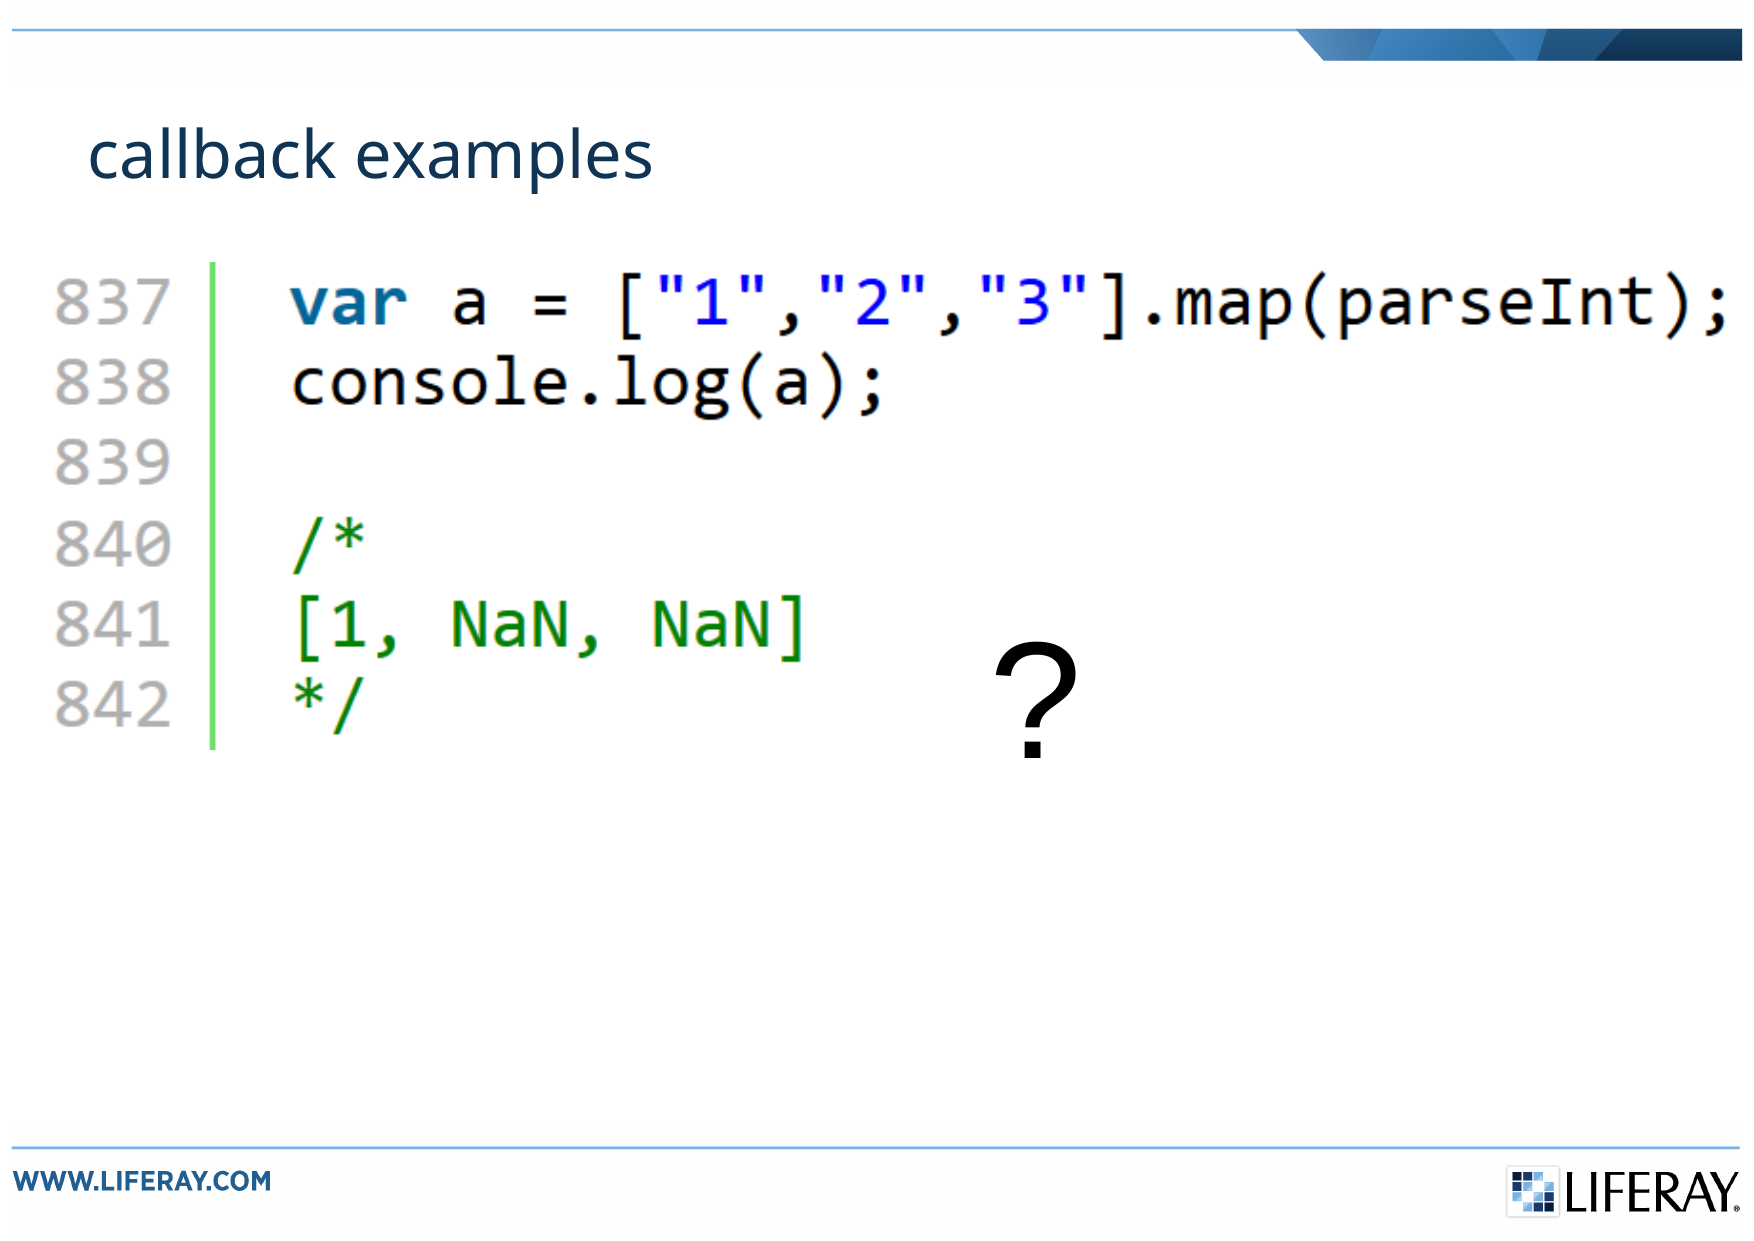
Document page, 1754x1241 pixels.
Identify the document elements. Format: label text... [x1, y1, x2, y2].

title callback examples [87, 49, 1667, 257]
picture [10, 1124, 1741, 1234]
picture [12, 0, 1743, 84]
text_box ? [975, 600, 1351, 802]
picture [31, 262, 1737, 751]
